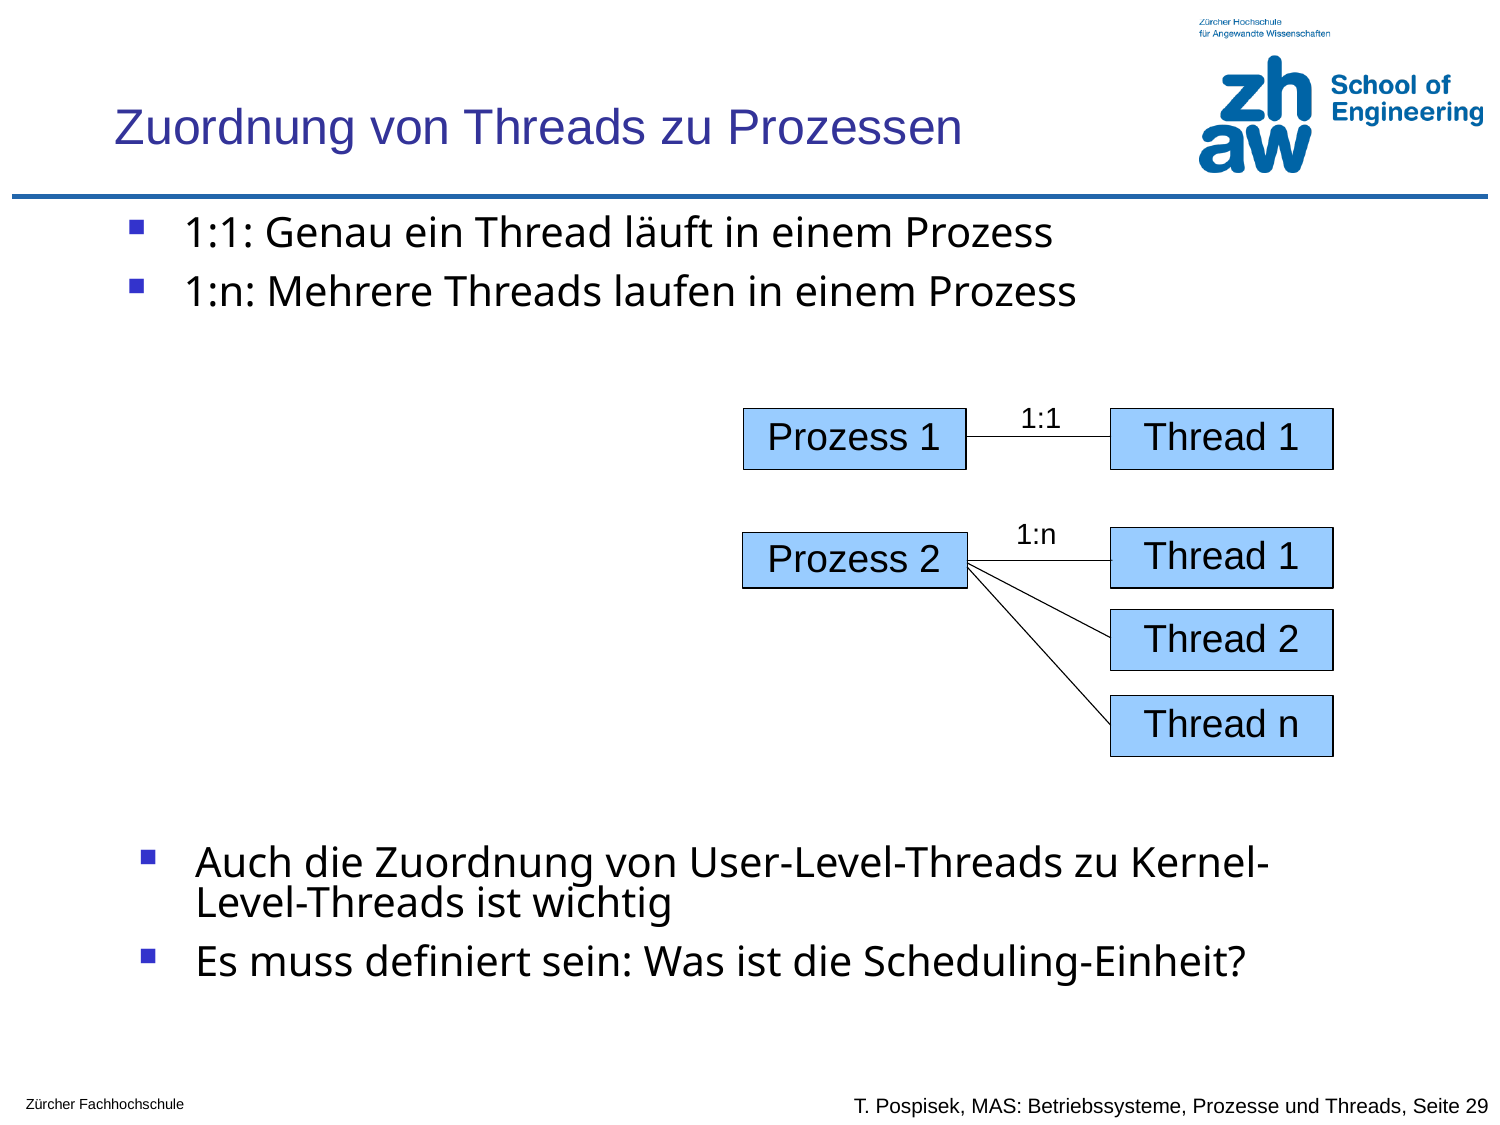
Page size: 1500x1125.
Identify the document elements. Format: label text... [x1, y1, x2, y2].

text_box 1:1 [1020, 402, 1062, 436]
text_box [1109, 610, 1332, 670]
title Zuordnung von Threads zu Prozessen [99, 50, 1379, 163]
text_box [1109, 696, 1332, 756]
text_box [1111, 528, 1332, 587]
text_box Thread 1 [1143, 533, 1300, 578]
text_box Thread 2 [1143, 616, 1300, 661]
text_box Thread n [1143, 702, 1300, 746]
text_box [744, 409, 967, 469]
text_box Auch die Zuordnung von User-Level-Threads zu Kernel-Level-Threads ist wichtig Es muss definiert sein: Was ist die Scheduling-Einheit? [123, 838, 1349, 941]
text_box [743, 533, 969, 587]
text_box Prozess 2 [767, 536, 941, 581]
picture [1199, 19, 1483, 173]
text_box 1:n [1016, 517, 1057, 551]
text_box Prozess 1 [767, 415, 942, 459]
text_box [1109, 409, 1332, 469]
text_box Thread 1 [1143, 415, 1300, 459]
list 1:1: Genau ein Thread läuft in einem Prozess 1:n: Mehrere Threads laufen in einem Prozess [112, 208, 1338, 417]
